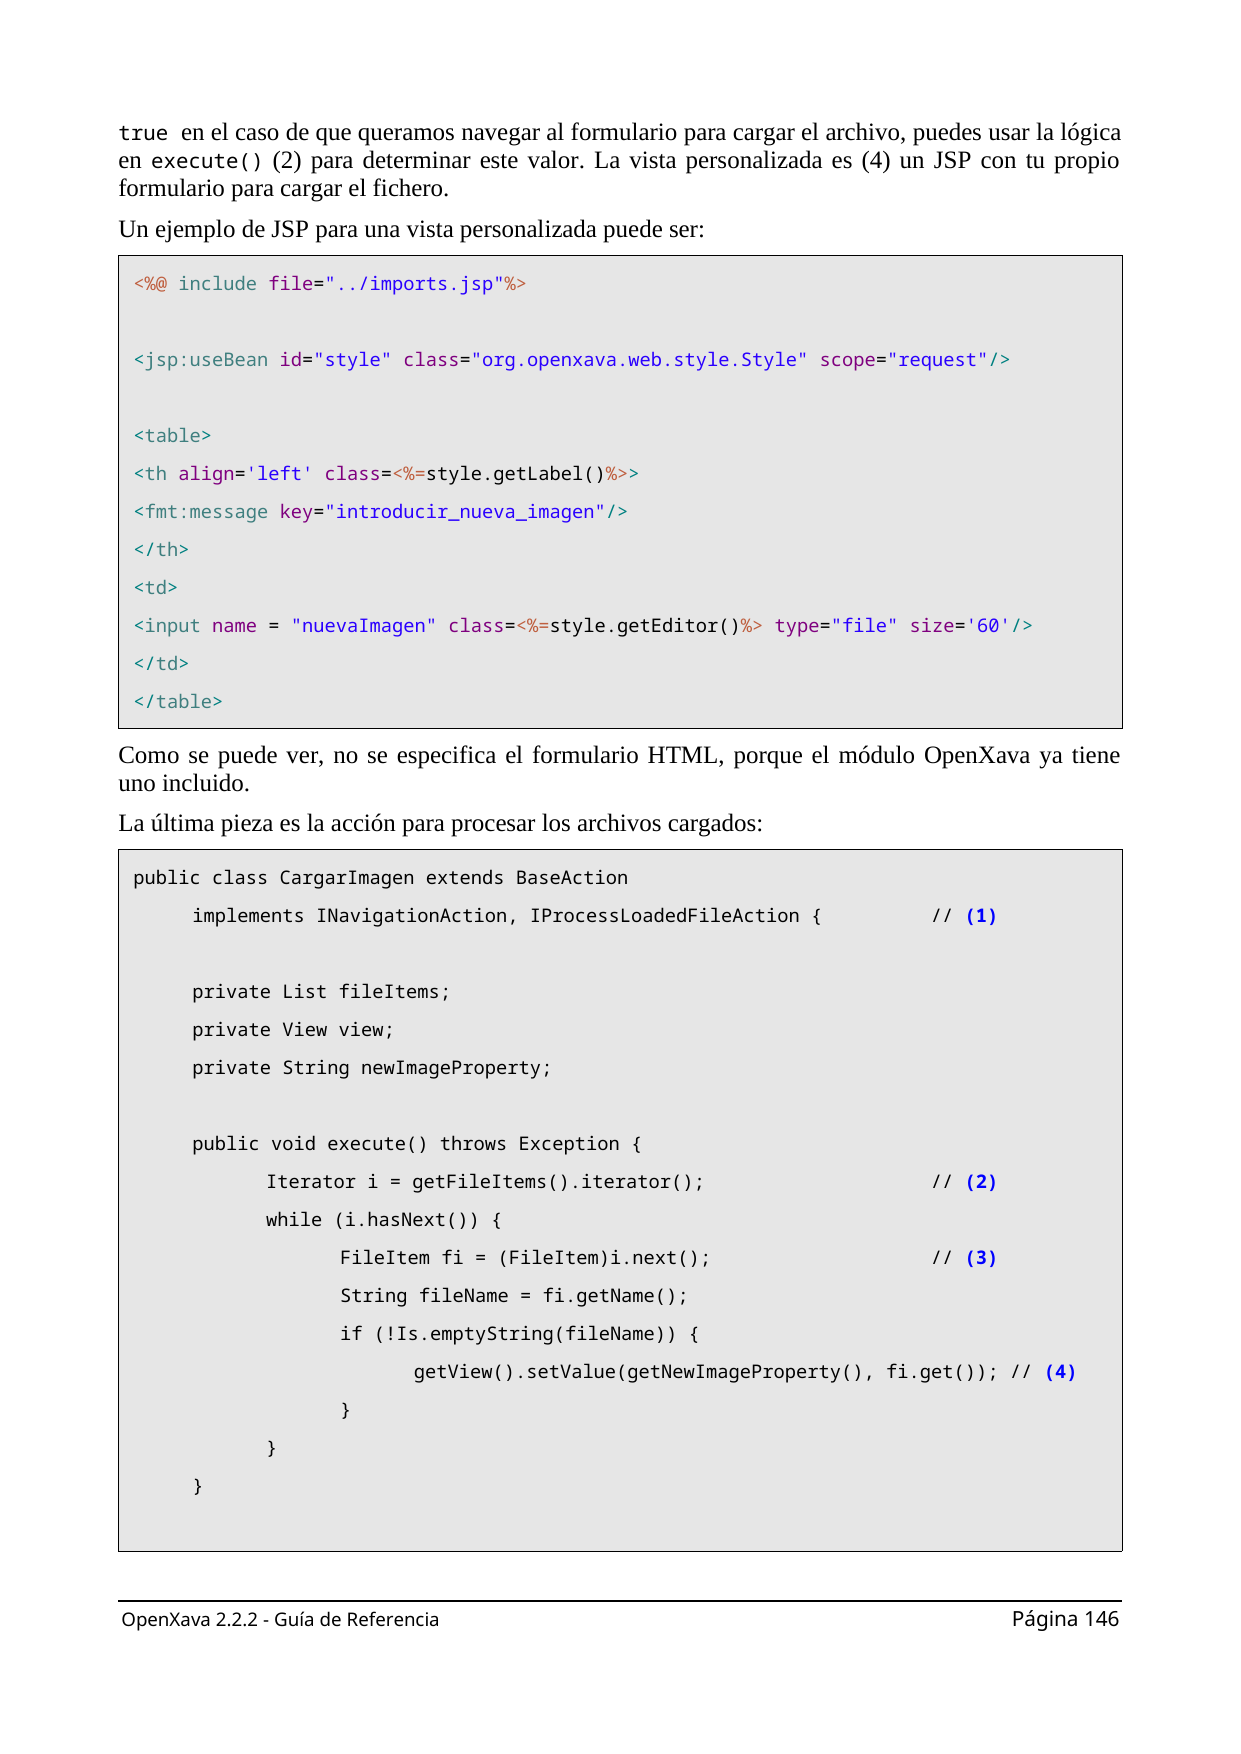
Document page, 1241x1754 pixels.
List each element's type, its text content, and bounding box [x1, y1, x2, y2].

text if (!Is.emptyString(fileName)) { [119, 1305, 1122, 1343]
text } [119, 1419, 1122, 1457]
text <fmt:message key="introducir_nueva_imagen"/> [119, 483, 1122, 521]
text <td> [119, 559, 1122, 597]
text <%@ include file="../imports.jsp"%> [119, 256, 1122, 293]
text implements INavigationAction, IProcessLoadedFileAction { // (1) [119, 887, 1122, 925]
text } [119, 1457, 1122, 1496]
text </table> [119, 673, 1122, 728]
text </th> [119, 521, 1122, 559]
text Un ejemplo de JSP para una vista personalizada puede ser: [118, 215, 1122, 242]
text while (i.hasNext()) { [119, 1191, 1122, 1229]
text </td> [119, 635, 1122, 673]
text <jsp:useBean id="style" class="org.openxava.web.style.Style" scope="request"/> [119, 331, 1122, 369]
text private View view; [119, 1001, 1122, 1039]
text <table> [119, 407, 1122, 445]
text public class CargarImagen extends BaseAction [119, 850, 1122, 887]
text public void execute() throws Exception { [119, 1115, 1122, 1153]
text <th align='left' class=<%=style.getLabel()%>> [119, 445, 1122, 483]
text String fileName = fi.getName(); [119, 1267, 1122, 1305]
text FileItem fi = (FileItem)i.next(); // (3) [119, 1229, 1122, 1267]
text getView().setValue(getNewImageProperty(), fi.get()); // (4) [119, 1343, 1122, 1381]
text Como se puede ver, no se especifica el formulario HTML, porque el módulo OpenXava ya tiene uno incluido. [118, 741, 1122, 796]
text Iterator i = getFileItems().iterator(); // (2) [119, 1153, 1122, 1191]
text true en el caso de que queramos navegar al formulario para cargar el archivo, puedes usar la lógica en execute() (2) para determinar este valor. La vista personalizada es (4) un JSP con tu propio formulario para cargar el fichero. [118, 118, 1122, 202]
text <input name = "nuevaImagen" class=<%=style.getEditor()%> type="file" size='60'/> [119, 597, 1122, 635]
text } [119, 1381, 1122, 1419]
text private List fileItems; [119, 963, 1122, 1001]
text La última pieza es la acción para procesar los archivos cargados: [118, 809, 1122, 837]
text private String newImageProperty; [119, 1039, 1122, 1077]
